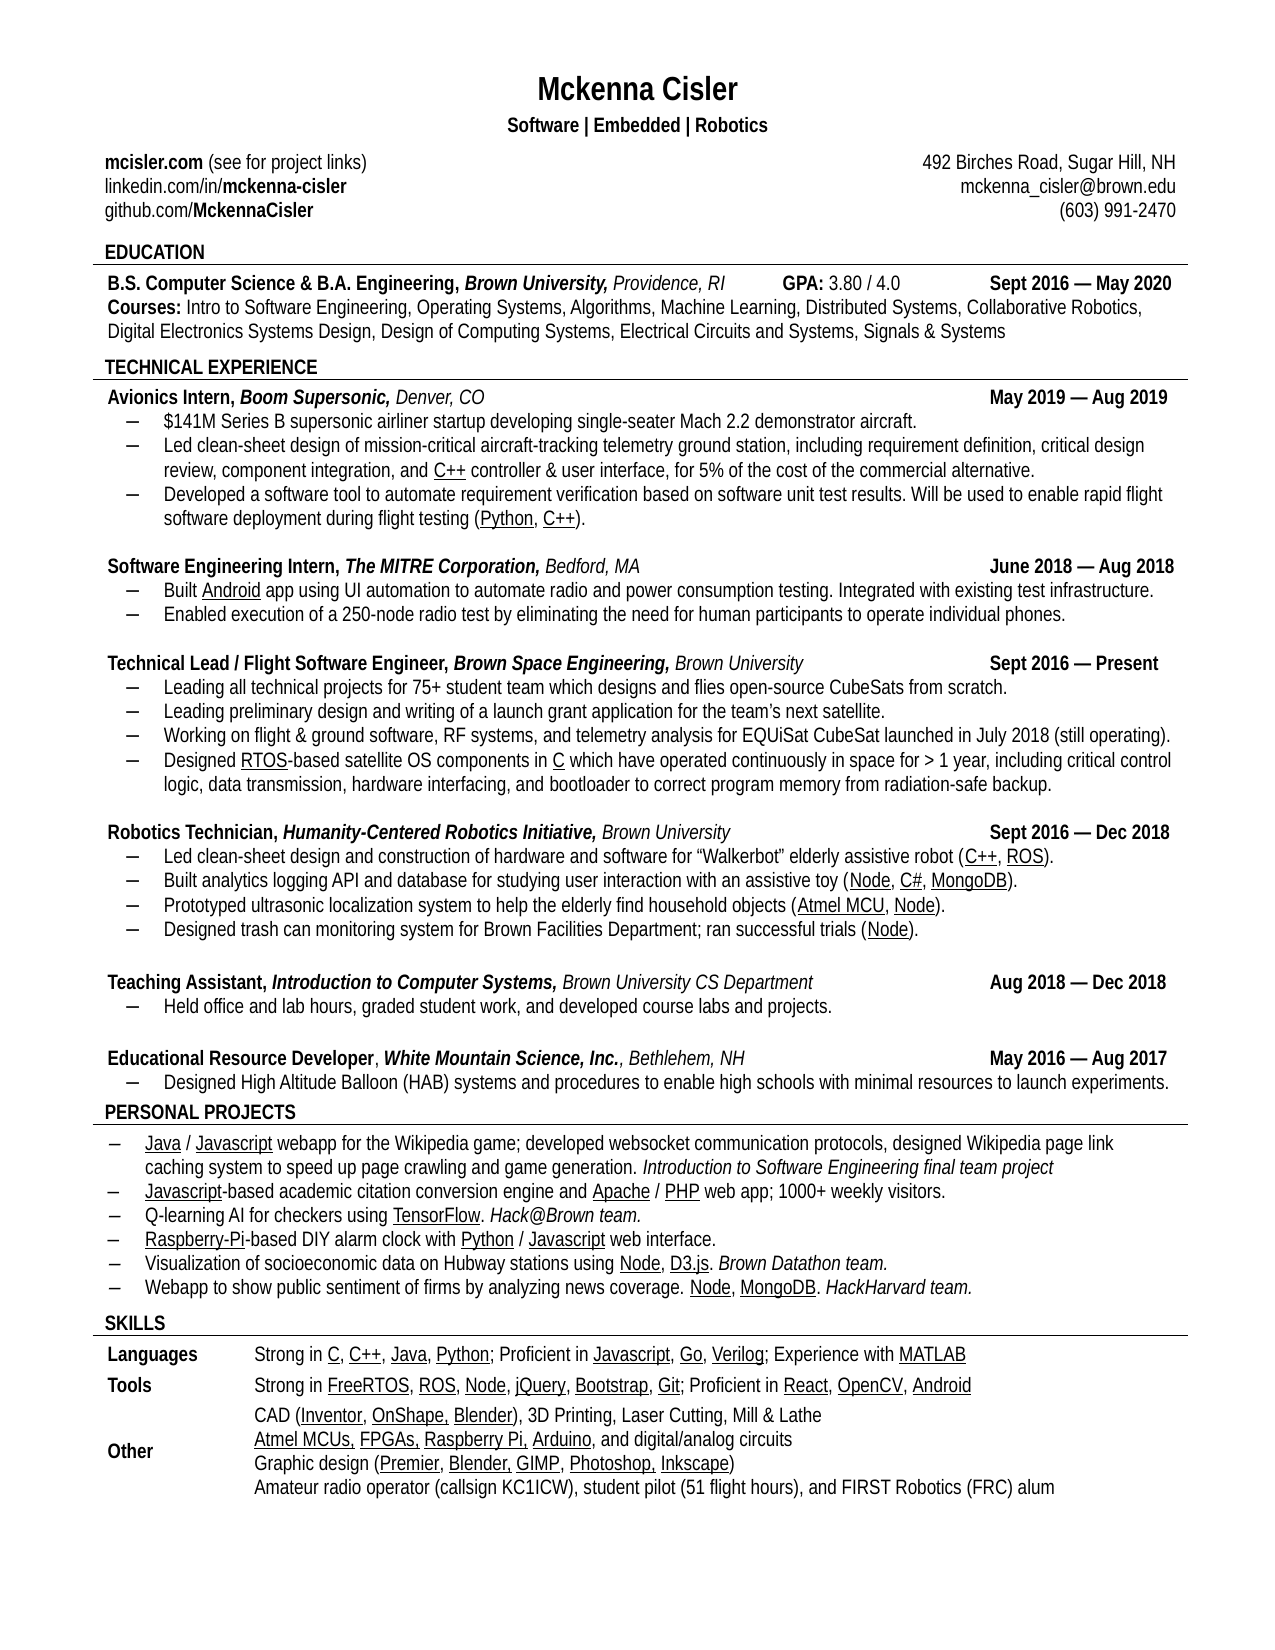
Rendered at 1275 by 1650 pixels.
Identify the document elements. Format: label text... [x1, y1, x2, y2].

table_cell EDUCATION [93, 234, 1188, 264]
table_cell TECHNICAL EXPERIENCE [93, 349, 1188, 378]
table_header mcisler.com (see for project links) linkedin.com/in/mckenna-cisler github.com/MckennaCisler [93, 150, 487, 234]
table_cell Strong in C, C++, Java, Python; Proficient in Javascript, Go, Verilog; Experience with MATLAB [242, 1336, 1188, 1366]
table_cell B.S. Computer Science & B.A. Engineering, Brown University, Providence, RI GPA: 3.80 / 4.0 Sept 2016 — May 2020 Courses: Intro to Software Engineering, Operating Systems, Algorithms, Machine Learning, Distributed Systems, Collaborative Robotics, Digital Electronics Systems Design, Design of Computing Systems, Electrical Circuits and Systems, Signals & Systems [96, 265, 1188, 348]
table_cell PERSONAL PROJECTS [93, 1094, 1188, 1124]
table_cell CAD (Inventor, OnShape, Blender), 3D Printing, Laser Cutting, Mill & Lathe Atmel MCUs, FPGAs, Raspberry Pi, Arduino, and digital/analog circuits Graphic design (Premier, Blender, GIMP, Photoshop, Inkscape) Amateur radio operator (callsign KC1ICW), student pilot (51 flight hours), and FIRST Robotics (FRC) alum [242, 1397, 1188, 1499]
table_header 492 Birches Road, Sugar Hill, NH mckenna_cisler@brown.edu (603) 991-2470 [814, 150, 1188, 234]
table_cell Strong in FreeRTOS, ROS, Node, jQuery, Bootstrap, Git; Proficient in React, OpenCV, Android [242, 1366, 1188, 1397]
table_cell Avionics Intern, Boom Supersonic, Denver, CO May 2019 — Aug 2019 $141M Series B supersonic airliner startup developing single-seater Mach 2.2 demonstrator aircraft. Led clean-sheet design of mission-critical aircraft-tracking telemetry ground station, including requirement definition, critical design review, component integration, and C++ controller & user interface, for 5% of the cost of the commercial alternative. Developed a software tool to automate requirement verification based on software unit test results. Will be used to enable rapid flight software deployment during flight testing (Python, C++). Software Engineering Intern, The MITRE Corporation, Bedford, MA June 2018 — Aug 2018 Built Android app using UI automation to automate radio and power consumption testing. Integrated with existing test infrastructure. Enabled execution of a 250-node radio test by eliminating the need for human participants to operate individual phones. Technical Lead / Flight Software Engineer, Brown Space Engineering, Brown University Sept 2016 — Present Leading all technical projects for 75+ student team which designs and flies open-source CubeSats from scratch. Leading preliminary design and writing of a launch grant application for the team’s next satellite. Working on flight & ground software, RF systems, and telemetry analysis for EQUiSat CubeSat launched in July 2018 (still operating). Designed RTOS-based satellite OS components in C which have operated continuously in space for > 1 year, including critical control logic, data transmission, hardware interfacing, and bootloader to correct program memory from radiation-safe backup. Robotics Technician, Humanity-Centered Robotics Initiative, Brown University Sept 2016 — Dec 2018 Led clean-sheet design and construction of hardware and software for “Walkerbot” elderly assistive robot (C++, ROS). Built analytics logging API and database for studying user interaction with an assistive toy (Node, C#, MongoDB). Prototyped ultrasonic localization system to help the elderly find household objects (Atmel MCU, Node). Designed trash can monitoring system for Brown Facilities Department; ran successful trials (Node). Teaching Assistant, Introduction to Computer Systems, Brown University CS Department Aug 2018 — Dec 2018 Held office and lab hours, graded student work, and developed course labs and projects. Educational Resource Developer, White Mountain Science, Inc., Bethlehem, NH May 2016 — Aug 2017 Designed High Altitude Balloon (HAB) systems and procedures to enable high schools with minimal resources to launch experiments. [96, 380, 1188, 1094]
table_header [487, 150, 814, 234]
text Software | Embedded | Robotics [112, 113, 1162, 137]
table_cell Java / Javascript webapp for the Wikipedia game; developed websocket communication protocols, designed Wikipedia page link caching system to speed up page crawling and game generation. Introduction to Software Engineering final team project Javascript-based academic citation conversion engine and Apache / PHP web app; 1000+ weekly visitors. Q-learning AI for checkers using TensorFlow. Hack@Brown team. Raspberry-Pi-based DIY alarm clock with Python / Javascript web interface. Visualization of socioeconomic data on Hubway stations using Node, D3.js. Brown Datathon team. Webapp to show public sentiment of firms by analyzing news coverage. Node, MongoDB. HackHarvard team. [96, 1125, 1188, 1304]
table_cell Tools [96, 1366, 242, 1397]
table_cell Languages [96, 1336, 242, 1366]
text Mckenna Cisler [112, 69, 1162, 107]
table_cell SKILLS [93, 1305, 1188, 1334]
table_cell Other [96, 1397, 242, 1499]
